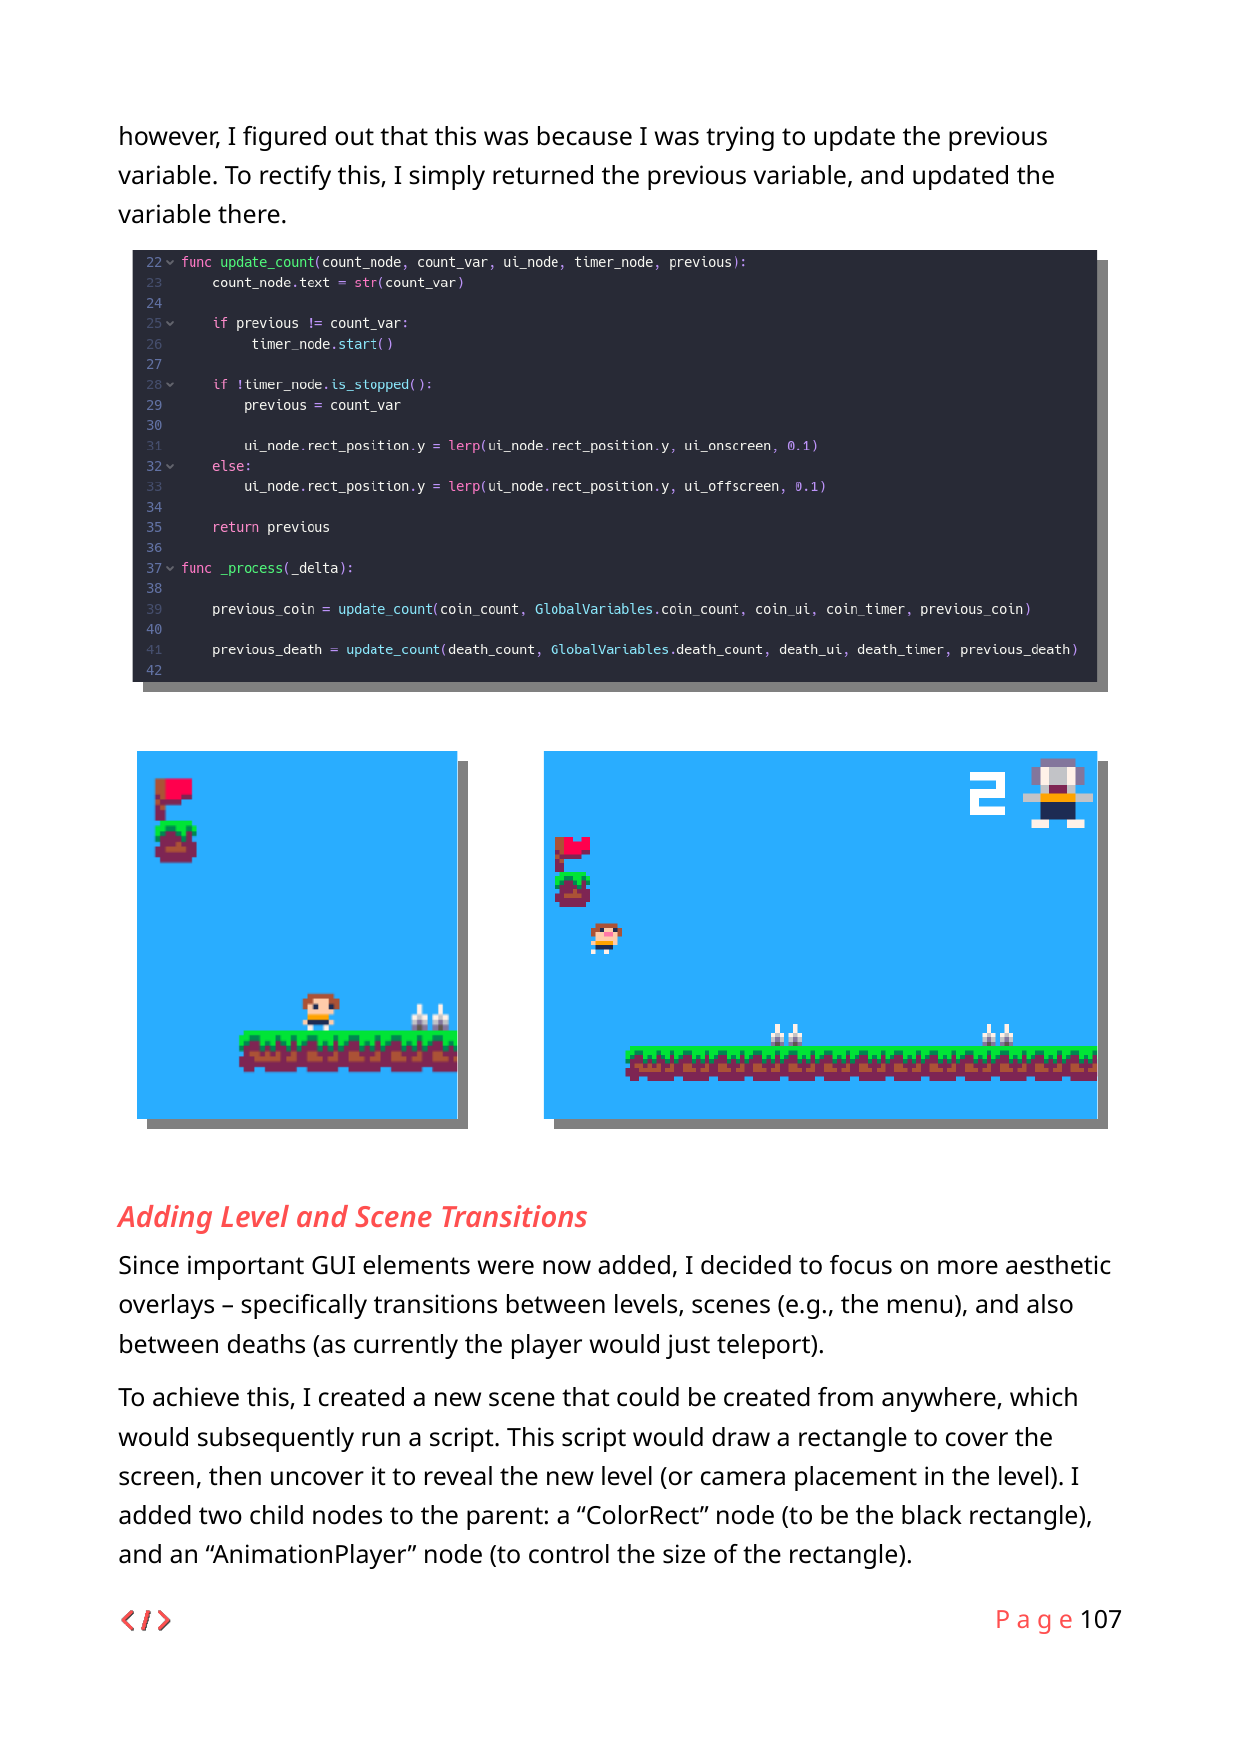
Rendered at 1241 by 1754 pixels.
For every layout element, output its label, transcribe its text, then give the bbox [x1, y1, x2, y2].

subtitle Adding Level and Scene Transitions [118, 1196, 1122, 1236]
text however, I figured out that this was because I was trying to update the previous variable. To rectify this, I simply returned the previous variable, and updated the variable there. [118, 118, 1122, 231]
picture [137, 751, 458, 1119]
picture [132, 250, 1098, 682]
picture [116, 1591, 175, 1649]
text To achieve this, I created a new scene that could be created from anywhere, which would subsequently run a script. This script would draw a rectangle to cover the screen, then uncover it to reveal the new level (or camera placement in the level). I added two child nodes to the parent: a “ColorRect” node (to be the black rectangle), and an “AnimationPlayer” node (to control the size of the rectangle). [118, 1380, 1122, 1571]
picture [543, 751, 1098, 1119]
text Since important GUI elements were now added, I decided to focus on more aesthetic overlays – specifically transitions between levels, scenes (e.g., the menu), and also between deaths (as currently the player would just teleport). [118, 1248, 1122, 1360]
